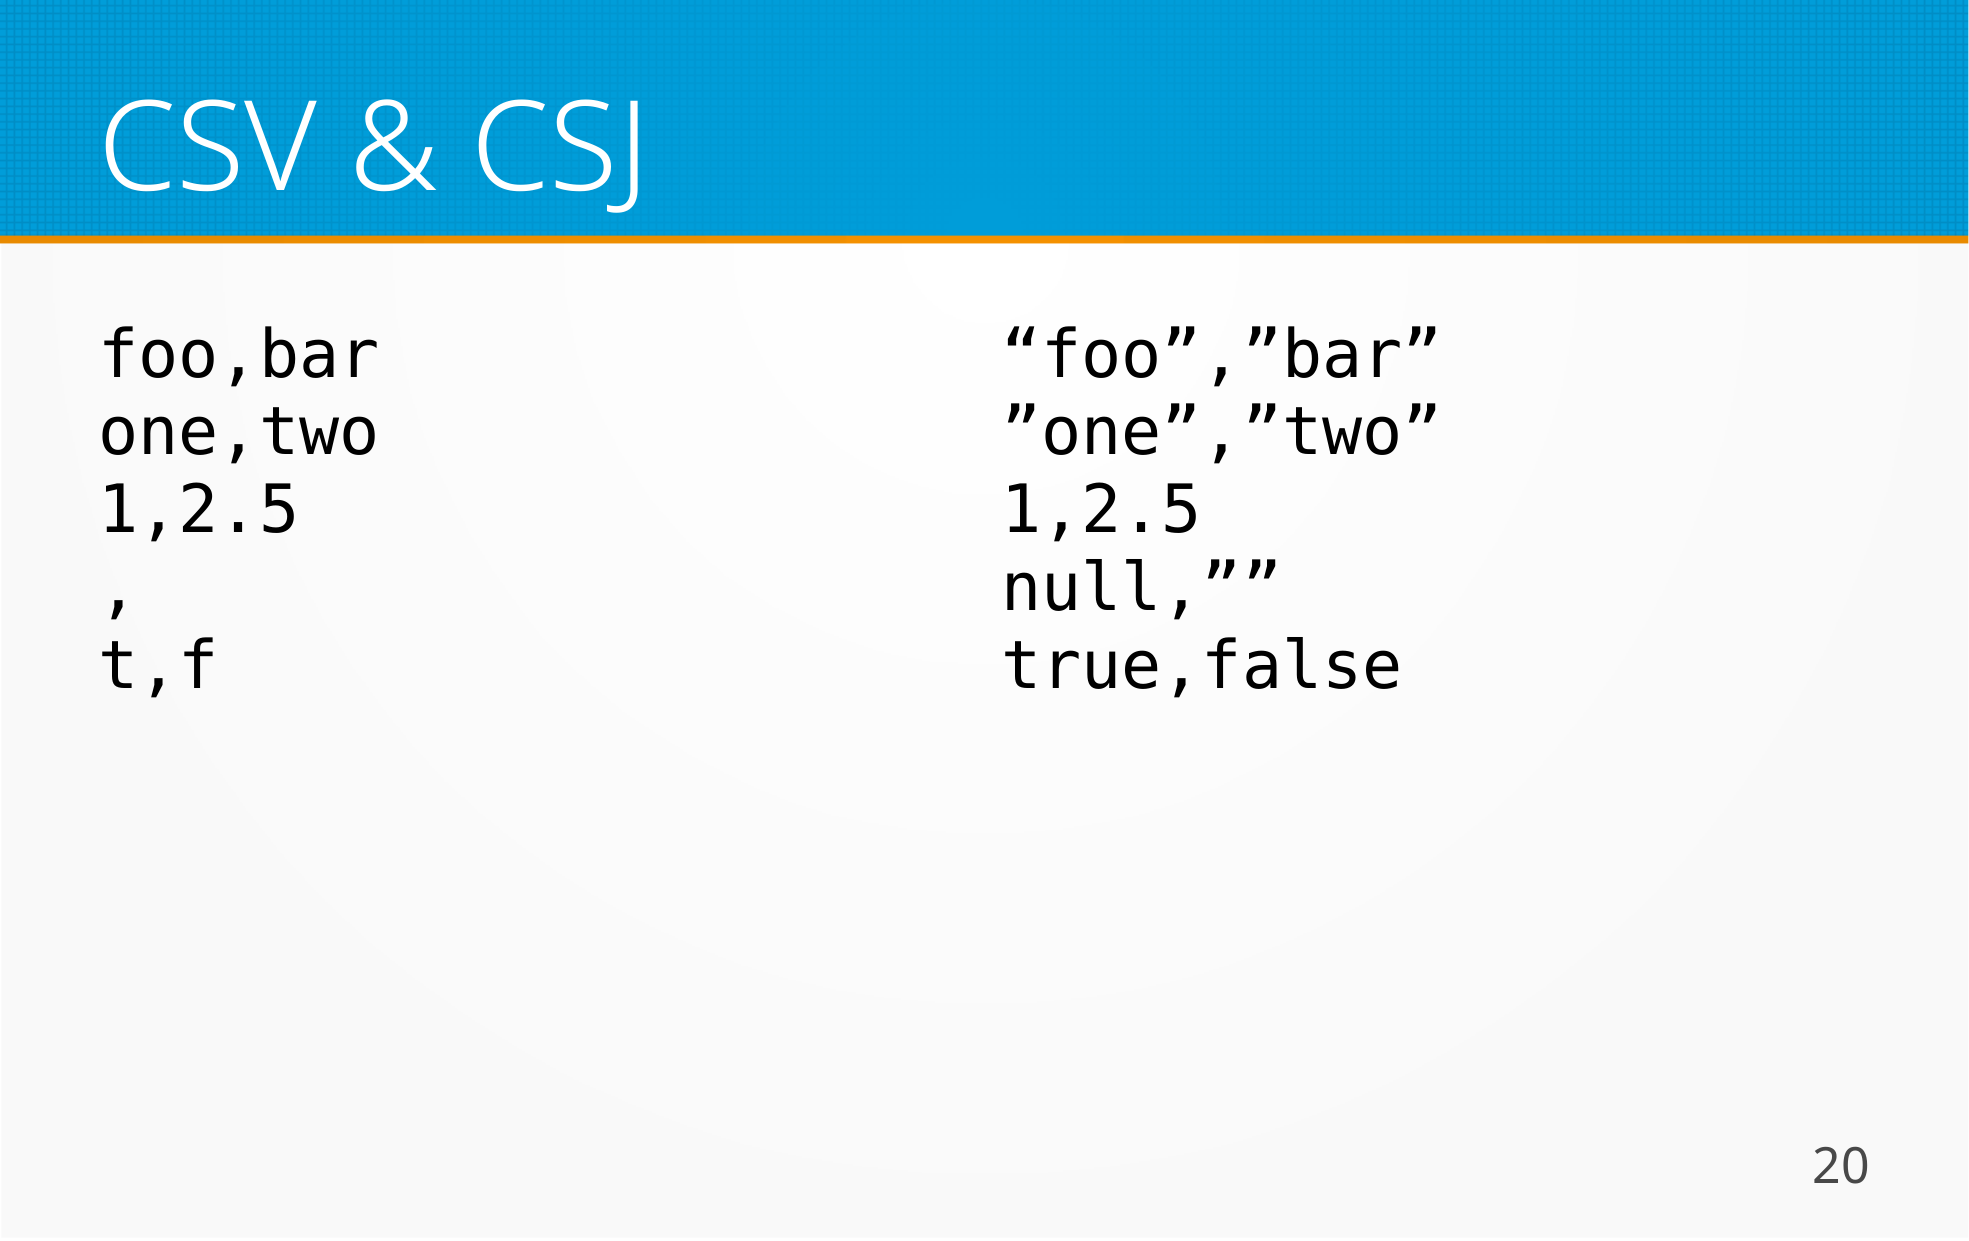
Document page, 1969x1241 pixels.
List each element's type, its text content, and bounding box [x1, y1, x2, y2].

title CSV & CSJ [98, 19, 1870, 227]
list “foo”,”bar” ”one”,”two” 1,2.5 null,”” true,false [1001, 315, 1861, 1081]
picture [0, 236, 1969, 1241]
list foo,bar one,two 1,2.5 , t,f [98, 315, 958, 1081]
